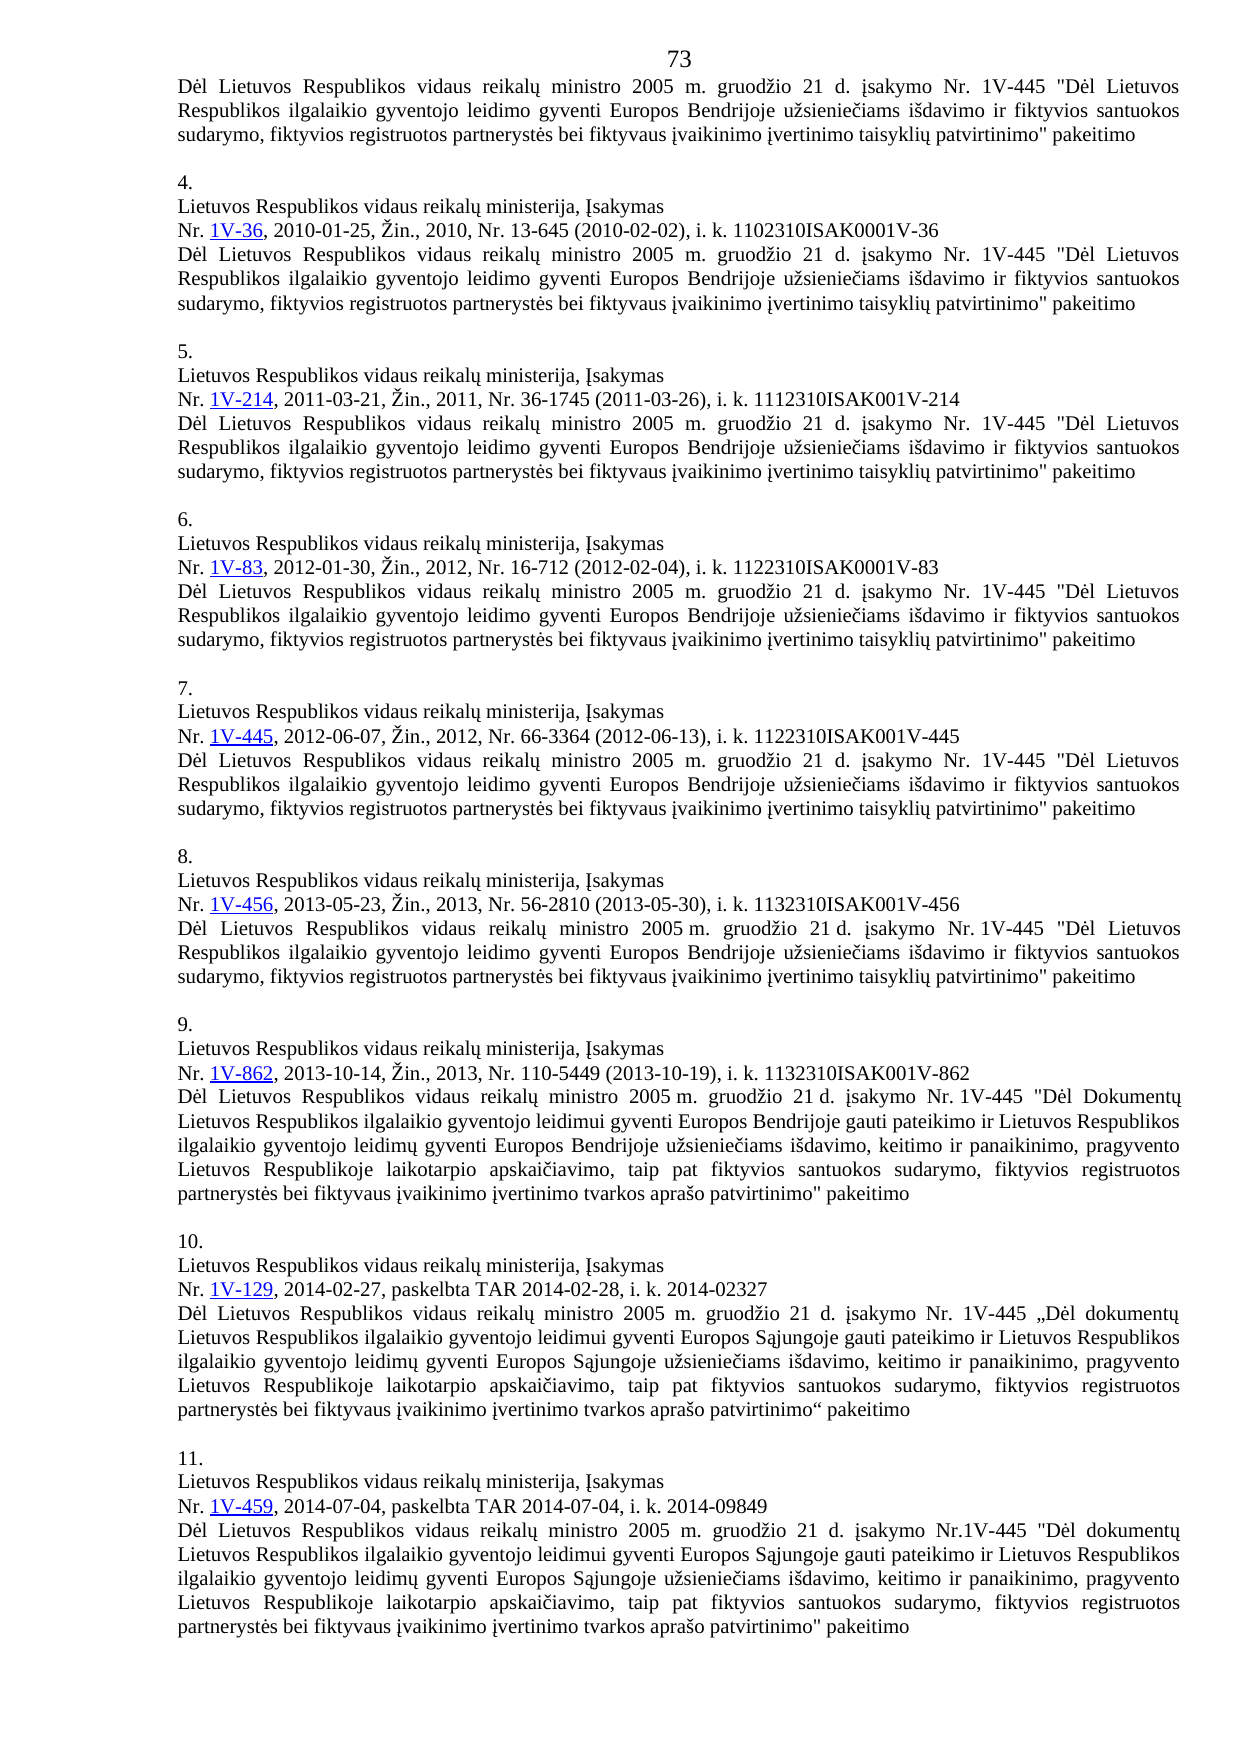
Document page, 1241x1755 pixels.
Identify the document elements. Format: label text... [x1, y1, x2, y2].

text 5. [177, 338, 1181, 363]
text Nr. 1V-459, 2014-07-04, paskelbta TAR 2014-07-04, i. k. 2014-09849 [177, 1493, 1181, 1518]
text 10. [177, 1229, 1181, 1253]
text 11. [177, 1445, 1181, 1469]
text 9. [177, 1012, 1181, 1036]
text Dėl Lietuvos Respublikos vidaus reikalų ministro 2005 m. gruodžio 21 d. įsakymo Nr. 1V-445 "Dėl Lietuvos Respublikos ilgalaikio gyventojo leidimo gyventi Europos Bendrijoje užsieniečiams išdavimo ir fiktyvios santuokos sudarymo, fiktyvios registruotos partnerystės bei fiktyvaus įvaikinimo įvertinimo taisyklių patvirtinimo" pakeitimo [177, 579, 1181, 651]
text Lietuvos Respublikos vidaus reikalų ministerija, Įsakymas [177, 363, 1181, 387]
text Nr. 1V-129, 2014-02-27, paskelbta TAR 2014-02-28, i. k. 2014-02327 [177, 1277, 1181, 1301]
text Nr. 1V-862, 2013-10-14, Žin., 2013, Nr. 110-5449 (2013-10-19), i. k. 1132310ISAK001V-862 [177, 1060, 1181, 1084]
text Lietuvos Respublikos vidaus reikalų ministerija, Įsakymas [177, 194, 1181, 218]
text Lietuvos Respublikos vidaus reikalų ministerija, Įsakymas [177, 1036, 1181, 1060]
text 7. [177, 675, 1181, 699]
text Nr. 1V-445, 2012-06-07, Žin., 2012, Nr. 66-3364 (2012-06-13), i. k. 1122310ISAK001V-445 [177, 723, 1181, 748]
text Dėl Lietuvos Respublikos vidaus reikalų ministro 2005 m. gruodžio 21 d. įsakymo Nr. 1V-445 "Dėl Dokumentų Lietuvos Respublikos ilgalaikio gyventojo leidimui gyventi Europos Bendrijoje gauti pateikimo ir Lietuvos Respublikos ilgalaikio gyventojo leidimų gyventi Europos Bendrijoje užsieniečiams išdavimo, keitimo ir panaikinimo, pragyvento Lietuvos Respublikoje laikotarpio apskaičiavimo, taip pat fiktyvios santuokos sudarymo, fiktyvios registruotos partnerystės bei fiktyvaus įvaikinimo įvertinimo tvarkos aprašo patvirtinimo" pakeitimo [177, 1084, 1181, 1205]
text Nr. 1V-36, 2010-01-25, Žin., 2010, Nr. 13-645 (2010-02-02), i. k. 1102310ISAK0001V-36 [177, 218, 1181, 242]
text Dėl Lietuvos Respublikos vidaus reikalų ministro 2005 m. gruodžio 21 d. įsakymo Nr. 1V-445 "Dėl Lietuvos Respublikos ilgalaikio gyventojo leidimo gyventi Europos Bendrijoje užsieniečiams išdavimo ir fiktyvios santuokos sudarymo, fiktyvios registruotos partnerystės bei fiktyvaus įvaikinimo įvertinimo taisyklių patvirtinimo" pakeitimo [177, 916, 1181, 988]
text 4. [177, 170, 1181, 194]
text Lietuvos Respublikos vidaus reikalų ministerija, Įsakymas [177, 531, 1181, 555]
text 6. [177, 507, 1181, 531]
text Dėl Lietuvos Respublikos vidaus reikalų ministro 2005 m. gruodžio 21 d. įsakymo Nr. 1V-445 „Dėl dokumentų Lietuvos Respublikos ilgalaikio gyventojo leidimui gyventi Europos Sąjungoje gauti pateikimo ir Lietuvos Respublikos ilgalaikio gyventojo leidimų gyventi Europos Sąjungoje užsieniečiams išdavimo, keitimo ir panaikinimo, pragyvento Lietuvos Respublikoje laikotarpio apskaičiavimo, taip pat fiktyvios santuokos sudarymo, fiktyvios registruotos partnerystės bei fiktyvaus įvaikinimo įvertinimo tvarkos aprašo patvirtinimo“ pakeitimo [177, 1301, 1181, 1421]
text Lietuvos Respublikos vidaus reikalų ministerija, Įsakymas [177, 1469, 1181, 1493]
text Lietuvos Respublikos vidaus reikalų ministerija, Įsakymas [177, 1253, 1181, 1277]
text Dėl Lietuvos Respublikos vidaus reikalų ministro 2005 m. gruodžio 21 d. įsakymo Nr. 1V-445 "Dėl Lietuvos Respublikos ilgalaikio gyventojo leidimo gyventi Europos Bendrijoje užsieniečiams išdavimo ir fiktyvios santuokos sudarymo, fiktyvios registruotos partnerystės bei fiktyvaus įvaikinimo įvertinimo taisyklių patvirtinimo" pakeitimo [177, 411, 1181, 483]
text Lietuvos Respublikos vidaus reikalų ministerija, Įsakymas [177, 699, 1181, 723]
text Dėl Lietuvos Respublikos vidaus reikalų ministro 2005 m. gruodžio 21 d. įsakymo Nr. 1V-445 "Dėl Lietuvos Respublikos ilgalaikio gyventojo leidimo gyventi Europos Bendrijoje užsieniečiams išdavimo ir fiktyvios santuokos sudarymo, fiktyvios registruotos partnerystės bei fiktyvaus įvaikinimo įvertinimo taisyklių patvirtinimo" pakeitimo [177, 748, 1181, 820]
text Nr. 1V-83, 2012-01-30, Žin., 2012, Nr. 16-712 (2012-02-04), i. k. 1122310ISAK0001V-83 [177, 555, 1181, 579]
text Dėl Lietuvos Respublikos vidaus reikalų ministro 2005 m. gruodžio 21 d. įsakymo Nr. 1V-445 "Dėl Lietuvos Respublikos ilgalaikio gyventojo leidimo gyventi Europos Bendrijoje užsieniečiams išdavimo ir fiktyvios santuokos sudarymo, fiktyvios registruotos partnerystės bei fiktyvaus įvaikinimo įvertinimo taisyklių patvirtinimo" pakeitimo [177, 242, 1181, 314]
text Nr. 1V-214, 2011-03-21, Žin., 2011, Nr. 36-1745 (2011-03-26), i. k. 1112310ISAK001V-214 [177, 387, 1181, 411]
text Dėl Lietuvos Respublikos vidaus reikalų ministro 2005 m. gruodžio 21 d. įsakymo Nr.1V-445 "Dėl dokumentų Lietuvos Respublikos ilgalaikio gyventojo leidimui gyventi Europos Sąjungoje gauti pateikimo ir Lietuvos Respublikos ilgalaikio gyventojo leidimų gyventi Europos Sąjungoje užsieniečiams išdavimo, keitimo ir panaikinimo, pragyvento Lietuvos Respublikoje laikotarpio apskaičiavimo, taip pat fiktyvios santuokos sudarymo, fiktyvios registruotos partnerystės bei fiktyvaus įvaikinimo įvertinimo tvarkos aprašo patvirtinimo" pakeitimo [177, 1518, 1181, 1638]
text 8. [177, 844, 1181, 868]
text Lietuvos Respublikos vidaus reikalų ministerija, Įsakymas [177, 868, 1181, 892]
text Dėl Lietuvos Respublikos vidaus reikalų ministro 2005 m. gruodžio 21 d. įsakymo Nr. 1V-445 "Dėl Lietuvos Respublikos ilgalaikio gyventojo leidimo gyventi Europos Bendrijoje užsieniečiams išdavimo ir fiktyvios santuokos sudarymo, fiktyvios registruotos partnerystės bei fiktyvaus įvaikinimo įvertinimo taisyklių patvirtinimo" pakeitimo [177, 74, 1181, 146]
text Nr. 1V-456, 2013-05-23, Žin., 2013, Nr. 56-2810 (2013-05-30), i. k. 1132310ISAK001V-456 [177, 892, 1181, 916]
